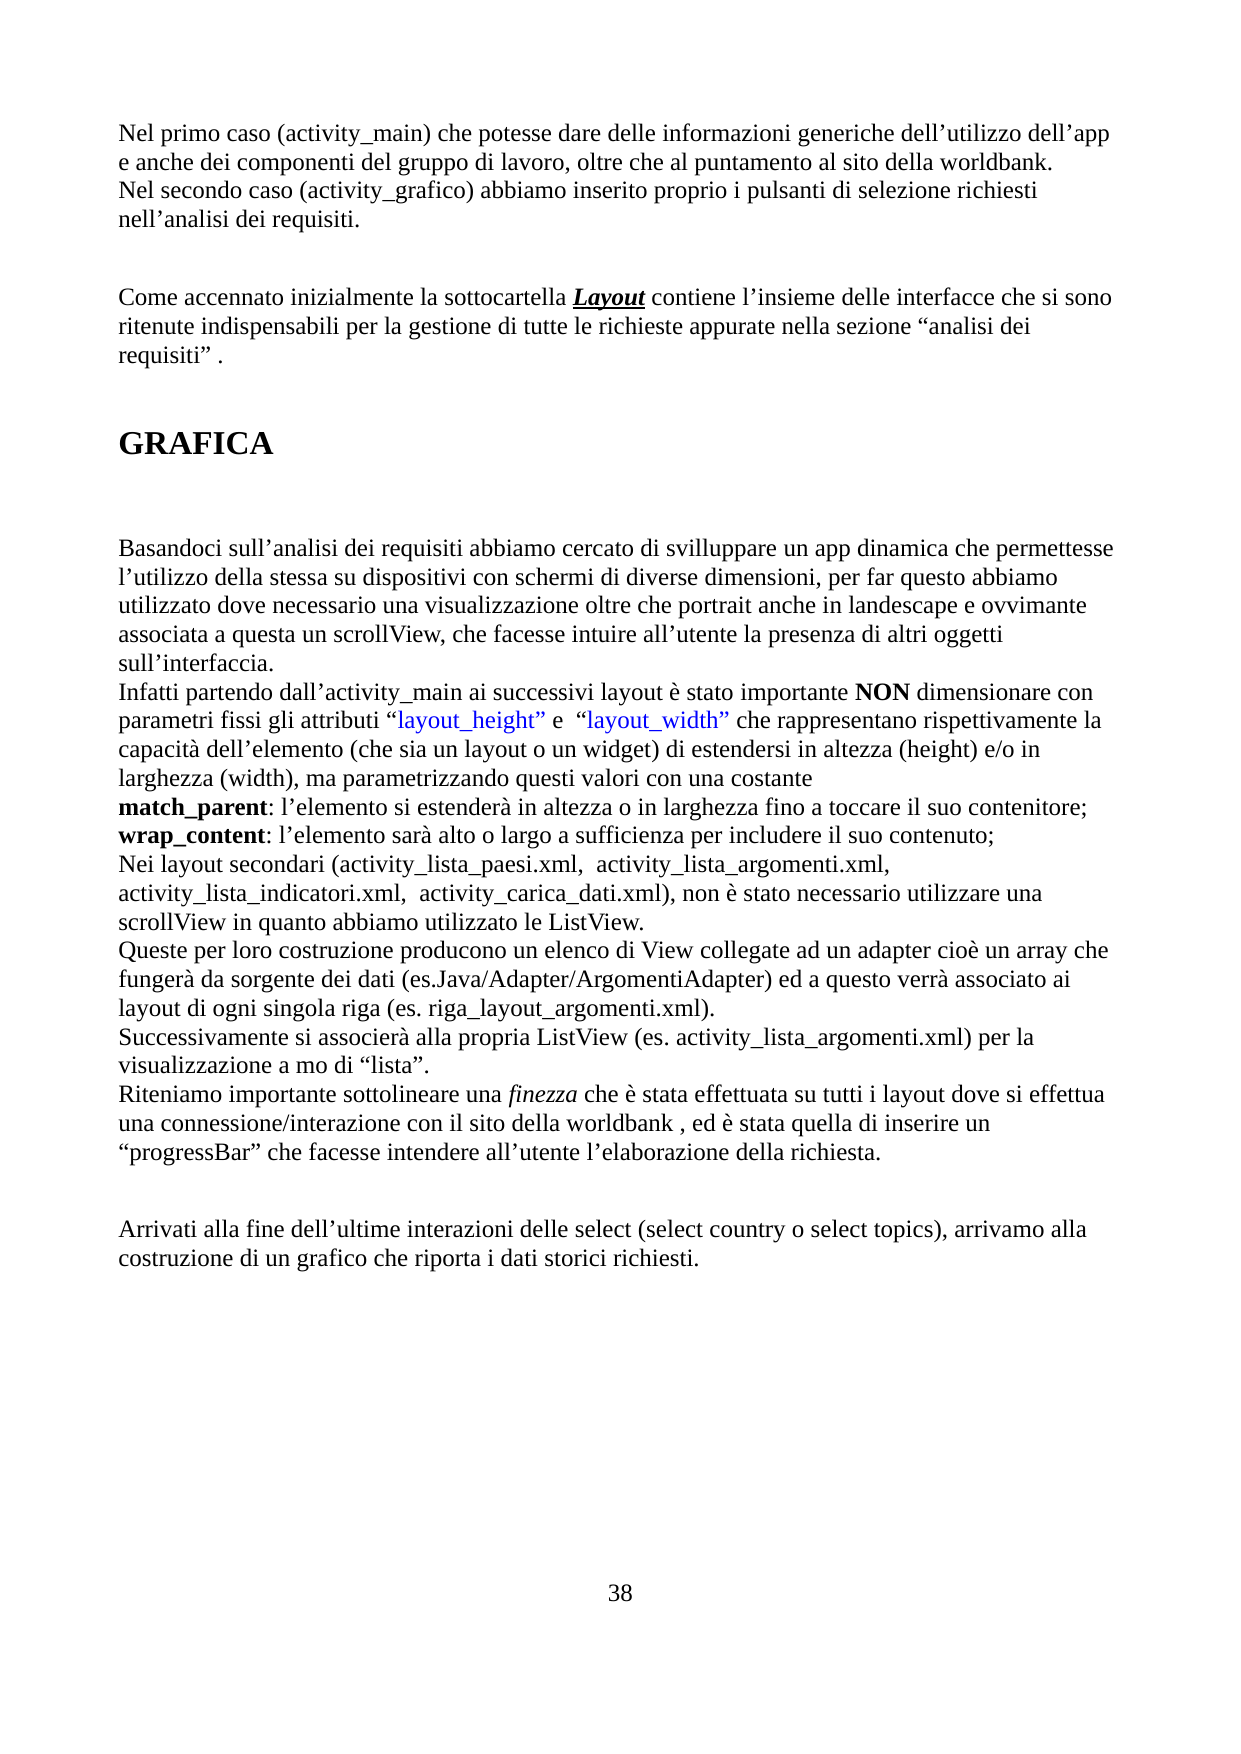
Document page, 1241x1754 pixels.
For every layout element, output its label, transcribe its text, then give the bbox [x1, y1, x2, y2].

text Basandoci sull’analisi dei requisiti abbiamo cercato di svilluppare un app dinamica che permettesse l’utilizzo della stessa su dispositivi con schermi di diverse dimensioni, per far questo abbiamo utilizzato dove necessario una visualizzazione oltre che portrait anche in landescape e ovvimante associata a questa un scrollView, che facesse intuire all’utente la presenza di altri oggetti sull’interfaccia. [118, 533, 1122, 677]
text GRAFICA [118, 423, 1122, 462]
text Come accennato inizialmente la sottocartella Layout contiene l’insieme delle interfacce che si sono ritenute indispensabili per la gestione di tutte le richieste appurate nella sezione “analisi dei requisiti” . [118, 282, 1122, 368]
text Queste per loro costruzione producono un elenco di View collegate ad un adapter cioè un array che fungerà da sorgente dei dati (es.Java/Adapter/ArgomentiAdapter) ed a questo verrà associato ai layout di ogni singola riga (es. riga_layout_argomenti.xml). [118, 935, 1122, 1022]
text Infatti partendo dall’activity_main ai successivi layout è stato importante NON dimensionare con parametri fissi gli attributi “layout_height” e “layout_width” che rappresentano rispettivamente la capacità dell’elemento (che sia un layout o un widget) di estendersi in altezza (height) e/o in larghezza (width), ma parametrizzando questi valori con una costante [118, 677, 1122, 792]
text wrap_content: l’elemento sarà alto o largo a sufficienza per includere il suo contenuto; [118, 820, 1122, 849]
text Arrivati alla fine dell’ultime interazioni delle select (select country o select topics), arrivamo alla costruzione di un grafico che riporta i dati storici richiesti. [118, 1214, 1122, 1272]
text match_parent: l’elemento si estenderà in altezza o in larghezza fino a toccare il suo contenitore; [118, 792, 1122, 820]
text Nei layout secondari (activity_lista_paesi.xml, activity_lista_argomenti.xml, activity_lista_indicatori.xml, activity_carica_dati.xml), non è stato necessario utilizzare una scrollView in quanto abbiamo utilizzato le ListView. [118, 849, 1122, 935]
text Successivamente si associerà alla propria ListView (es. activity_lista_argomenti.xml) per la visualizzazione a mo di “lista”. [118, 1022, 1122, 1079]
text Riteniamo importante sottolineare una finezza che è stata effettuata su tutti i layout dove si effettua una connessione/interazione con il sito della worldbank , ed è stata quella di inserire un “progressBar” che facesse intendere all’utente l’elaborazione della richiesta. [118, 1079, 1122, 1165]
text Nel primo caso (activity_main) che potesse dare delle informazioni generiche dell’utilizzo dell’app e anche dei componenti del gruppo di lavoro, oltre che al puntamento al sito della worldbank. [118, 118, 1122, 176]
text Nel secondo caso (activity_grafico) abbiamo inserito proprio i pulsanti di selezione richiesti nell’analisi dei requisiti. [118, 176, 1122, 233]
